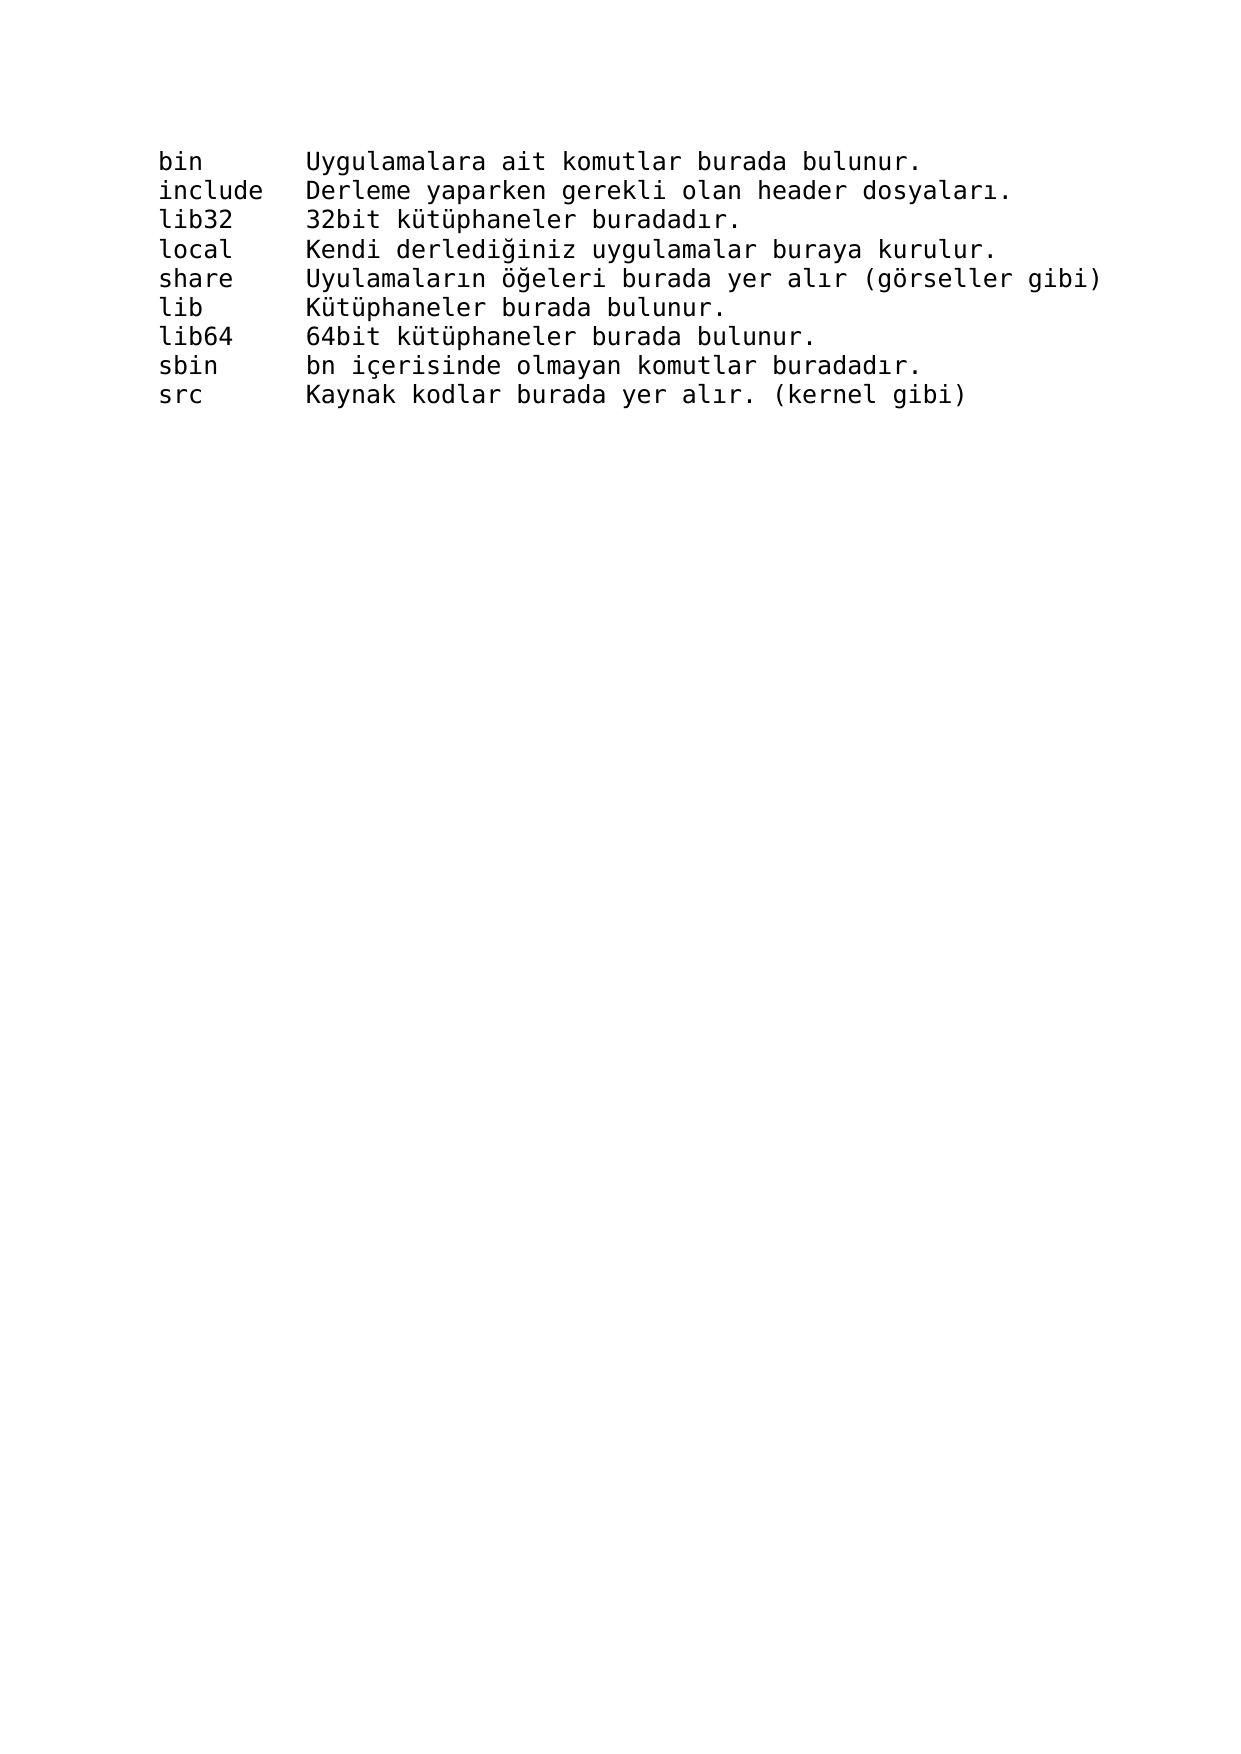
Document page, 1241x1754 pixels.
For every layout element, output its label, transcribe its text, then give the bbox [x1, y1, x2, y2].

table_header bin Uygulamalara ait komutlar burada bulunur. include Derleme yaparken gerekli olan header dosyaları. lib32 32bit kütüphaneler buradadır. local Kendi derlediğiniz uygulamalar buraya kurulur. share Uyulamaların öğeleri burada yer alır (görseller gibi) lib Kütüphaneler burada bulunur. lib64 64bit kütüphaneler burada bulunur. sbin bn içerisinde olmayan komutlar buradadır. src Kaynak kodlar burada yer alır. (kernel gibi) [158, 147, 1123, 410]
